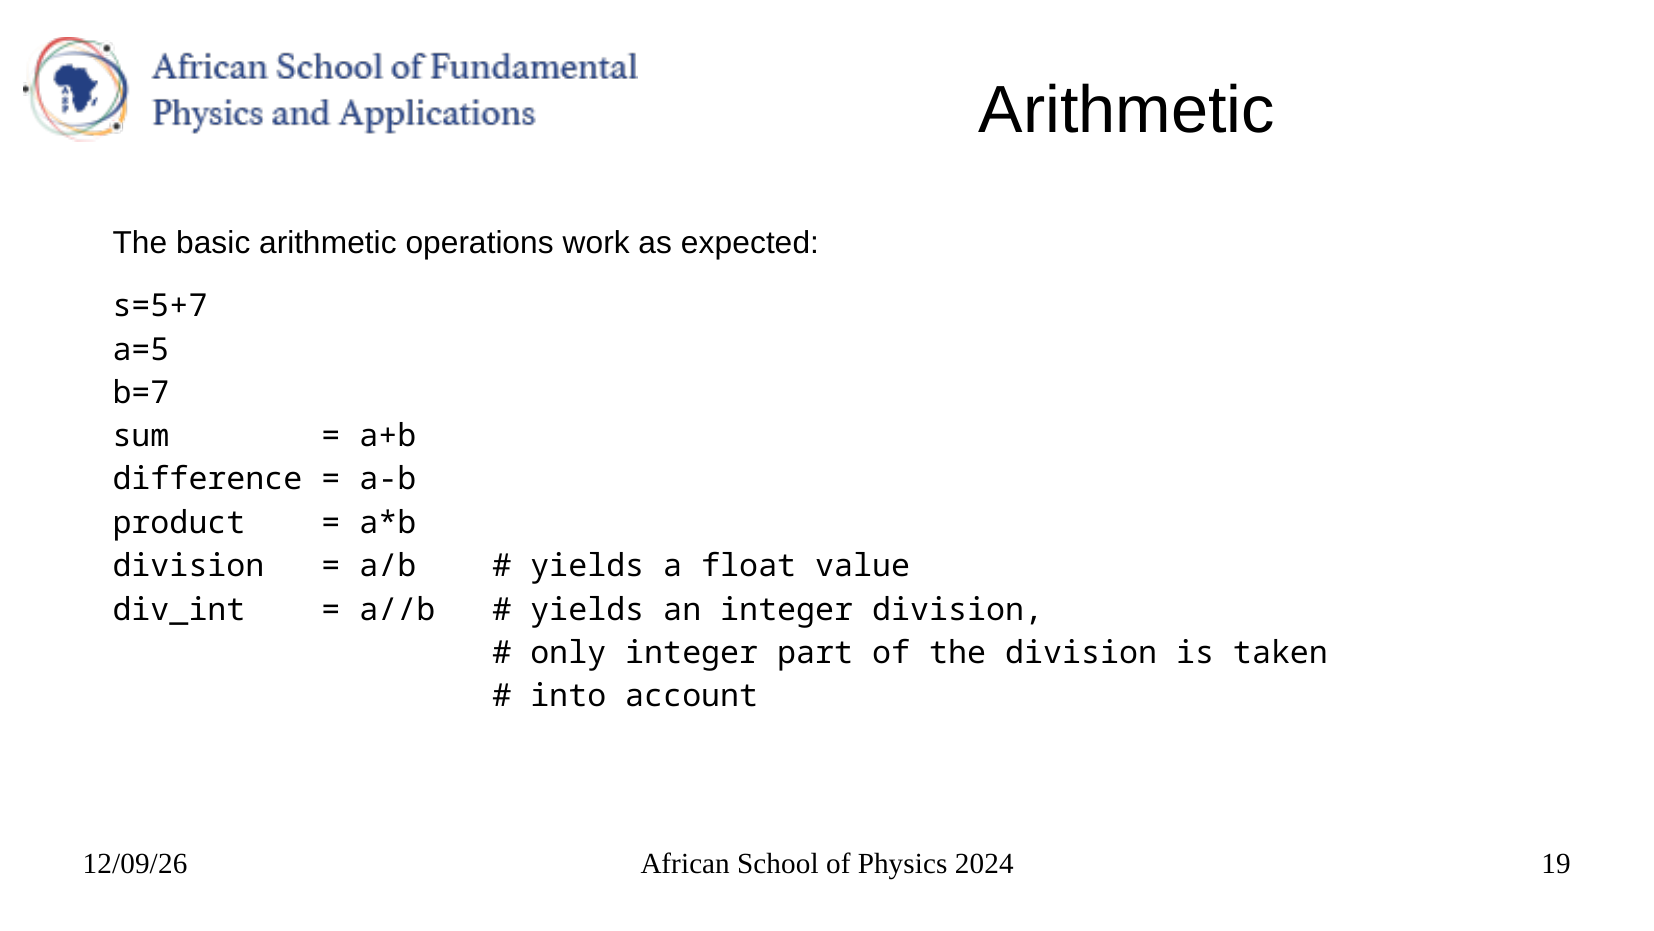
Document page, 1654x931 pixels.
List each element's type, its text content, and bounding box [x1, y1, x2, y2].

list The basic arithmetic operations work as expected: s=5+7 a=5 b=7 sum = a+b difference = a-b product = a*b division = a/b # yields a float value div_int = a//b # yields an integer division, # only integer part of the division is taken # into account [112, 225, 1601, 765]
picture [23, 37, 638, 142]
title Arithmetic [679, 32, 1576, 188]
